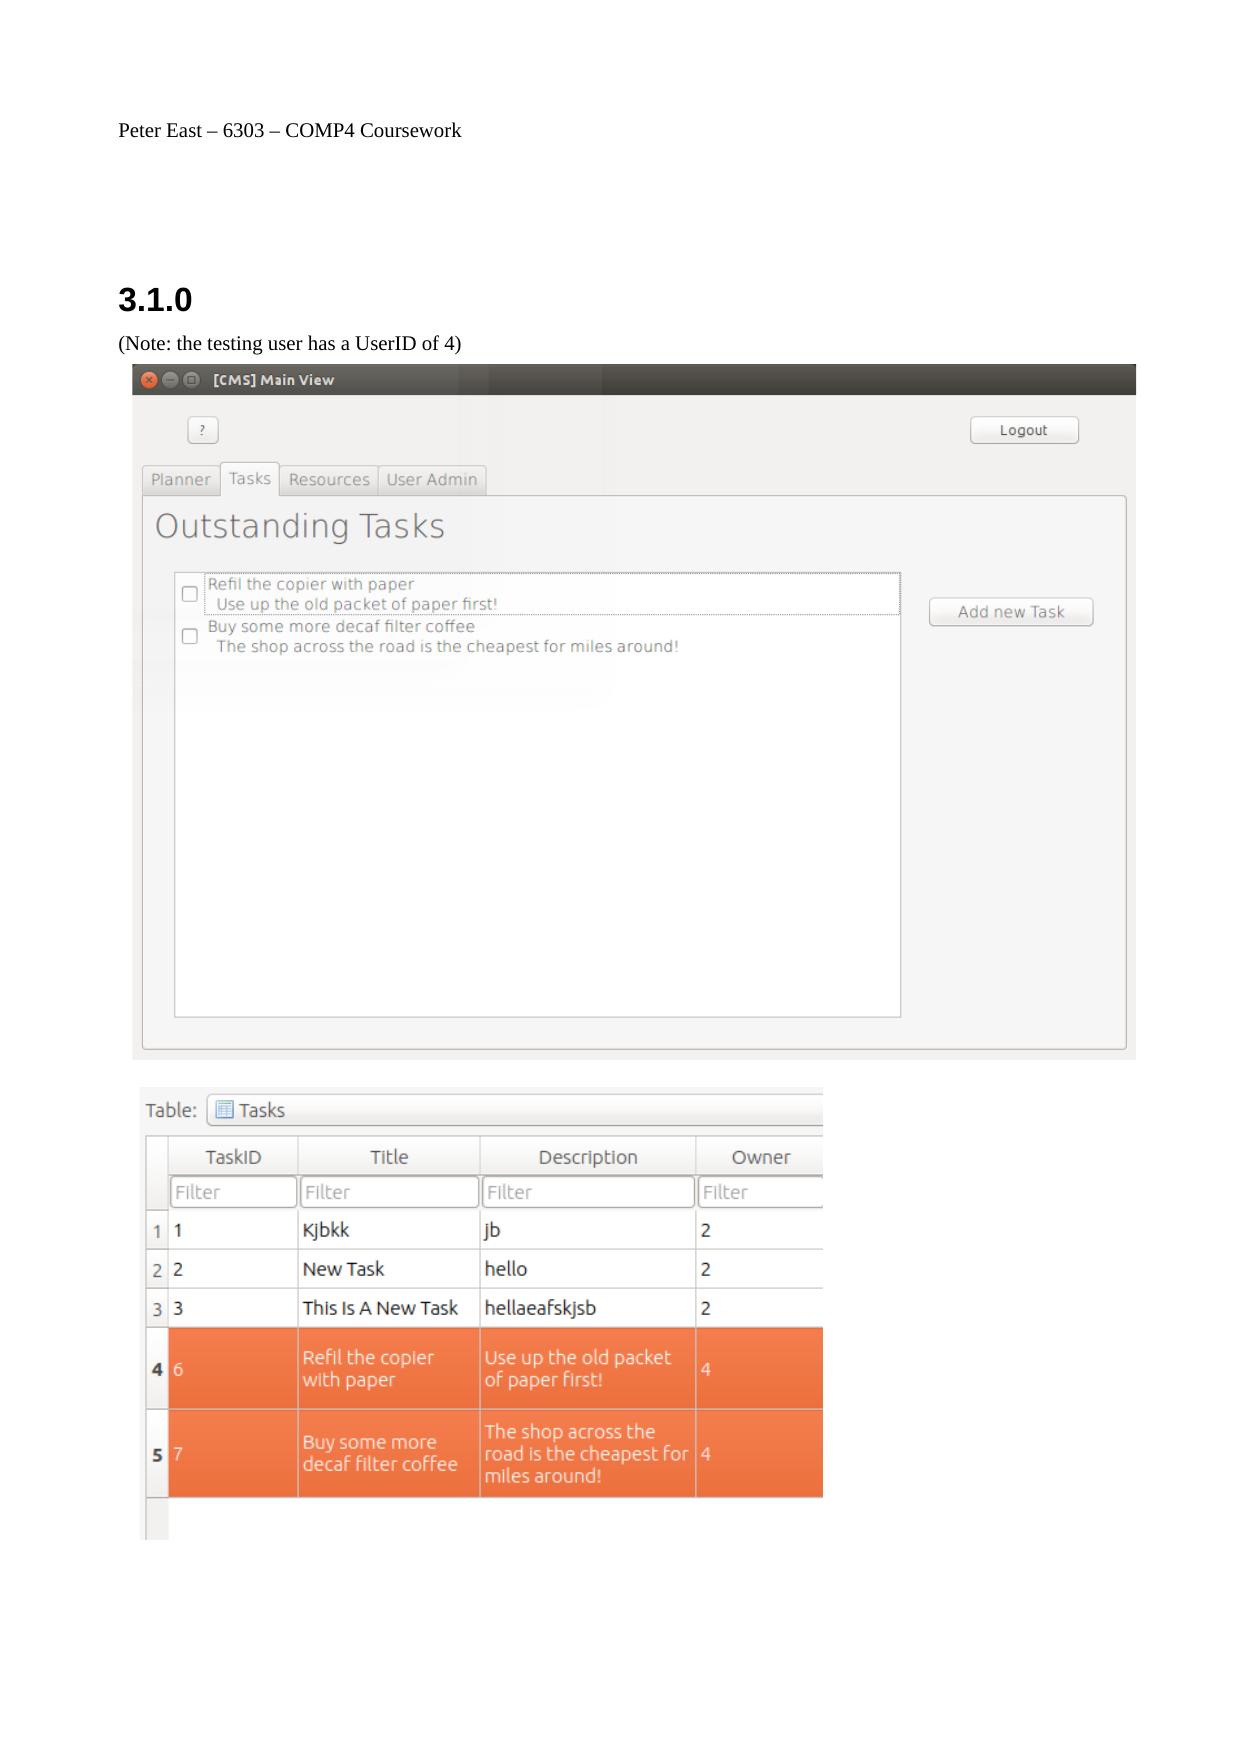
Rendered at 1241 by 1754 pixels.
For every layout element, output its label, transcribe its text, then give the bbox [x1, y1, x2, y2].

subtitle 3.1.0 [118, 279, 1122, 318]
picture [139, 1087, 823, 1540]
picture [132, 364, 1137, 1060]
text (Note: the testing user has a UserID of 4) [118, 331, 1122, 354]
